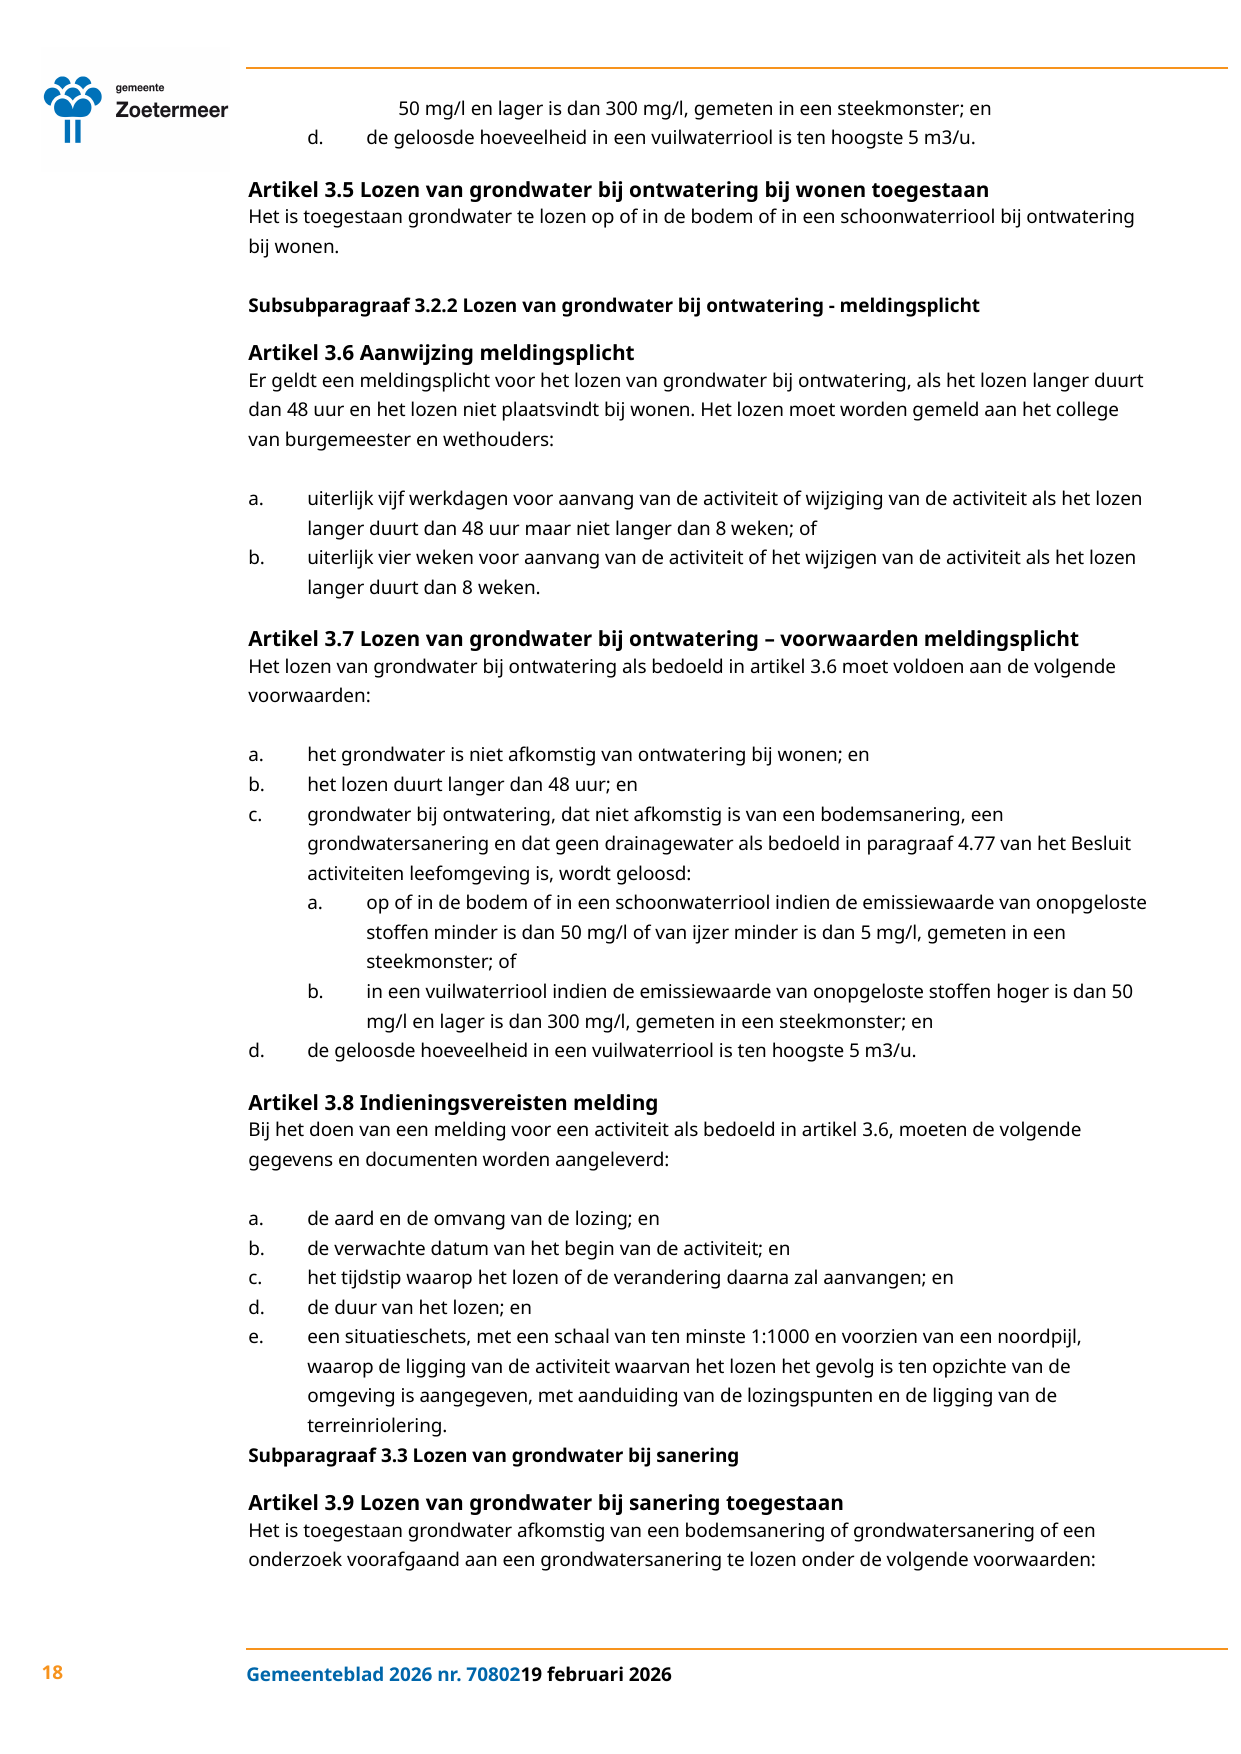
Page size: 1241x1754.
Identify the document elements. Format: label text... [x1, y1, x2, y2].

text Artikel 3.8 Indieningsvereisten melding [248, 1088, 1152, 1116]
list de geloosde hoeveelheid in een vuilwaterriool is ten hoogste 5 m3/u. [248, 1037, 1152, 1063]
list de duur van het lozen; en [248, 1294, 1152, 1319]
list het grondwater is niet afkomstig van ontwatering bij wonen; en [248, 742, 1152, 767]
text Het is toegestaan grondwater te lozen op of in de bodem of in een schoonwaterriool bij ontwatering bij wonen. [248, 203, 1152, 258]
text Artikel 3.6 Aanwijzing meldingsplicht [248, 338, 1152, 367]
list de aard en de omvang van de lozing; en [248, 1205, 1152, 1231]
list de verwachte datum van het begin van de activiteit; en [248, 1235, 1152, 1260]
text Subsubparagraaf 3.2.2 Lozen van grondwater bij ontwatering - meldingsplicht [248, 292, 1152, 318]
text Artikel 3.7 Lozen van grondwater bij ontwatering – voorwaarden meldingsplicht [248, 624, 1152, 653]
list een situatieschets, met een schaal van ten minste 1:1000 en voorzien van een noordpijl, waarop de ligging van de activiteit waarvan het lozen het gevolg is ten opzichte van de omgeving is aangegeven, met aanduiding van de lozingspunten en de ligging van de terreinriolering. [248, 1323, 1152, 1438]
list de geloosde hoeveelheid in een vuilwaterriool is ten hoogste 5 m3/u. [307, 124, 1152, 150]
text Artikel 3.9 Lozen van grondwater bij sanering toegestaan [248, 1488, 1152, 1517]
text Het is toegestaan grondwater afkomstig van een bodemsanering of grondwatersanering of een onderzoek voorafgaand aan een grondwatersanering te lozen onder de volgende voorwaarden: [248, 1517, 1152, 1572]
text Bij het doen van een melding voor een activiteit als bedoeld in artikel 3.6, moeten de volgende gegevens en documenten worden aangeleverd: [248, 1116, 1152, 1172]
text Subparagraaf 3.3 Lozen van grondwater bij sanering [248, 1442, 1152, 1467]
picture [41, 47, 231, 172]
list grondwater bij ontwatering, dat niet afkomstig is van een bodemsanering, een grondwatersanering en dat geen drainagewater als bedoeld in paragraaf 4.77 van het Besluit activiteiten leefomgeving is, wordt geloosd: [248, 801, 1152, 886]
list in een vuilwaterriool indien de emissiewaarde van onopgeloste stoffen hoger is dan 50 mg/l en lager is dan 300 mg/l, gemeten in een steekmonster; en [307, 978, 1152, 1034]
text Artikel 3.5 Lozen van grondwater bij ontwatering bij wonen toegestaan [248, 175, 1152, 203]
text Er geldt een meldingsplicht voor het lozen van grondwater bij ontwatering, als het lozen langer duurt dan 48 uur en het lozen niet plaatsvindt bij wonen. Het lozen moet worden gemeld aan het college van burgemeester en wethouders: [248, 367, 1152, 452]
list uiterlijk vier weken voor aanvang van de activiteit of het wijzigen van de activiteit als het lozen langer duurt dan 8 weken. [248, 544, 1152, 600]
list het lozen duurt langer dan 48 uur; en [248, 771, 1152, 797]
text Het lozen van grondwater bij ontwatering als bedoeld in artikel 3.6 moet voldoen aan de volgende voorwaarden: [248, 653, 1152, 708]
list 50 mg/l en lager is dan 300 mg/l, gemeten in een steekmonster; en [361, 95, 1152, 121]
list uiterlijk vijf werkdagen voor aanvang van de activiteit of wijziging van de activiteit als het lozen langer duurt dan 48 uur maar niet langer dan 8 weken; of [248, 485, 1152, 541]
list het tijdstip waarop het lozen of de verandering daarna zal aanvangen; en [248, 1264, 1152, 1290]
list op of in de bodem of in een schoonwaterriool indien de emissiewaarde van onopgeloste stoffen minder is dan 50 mg/l of van ijzer minder is dan 5 mg/l, gemeten in een steekmonster; of [307, 889, 1152, 974]
